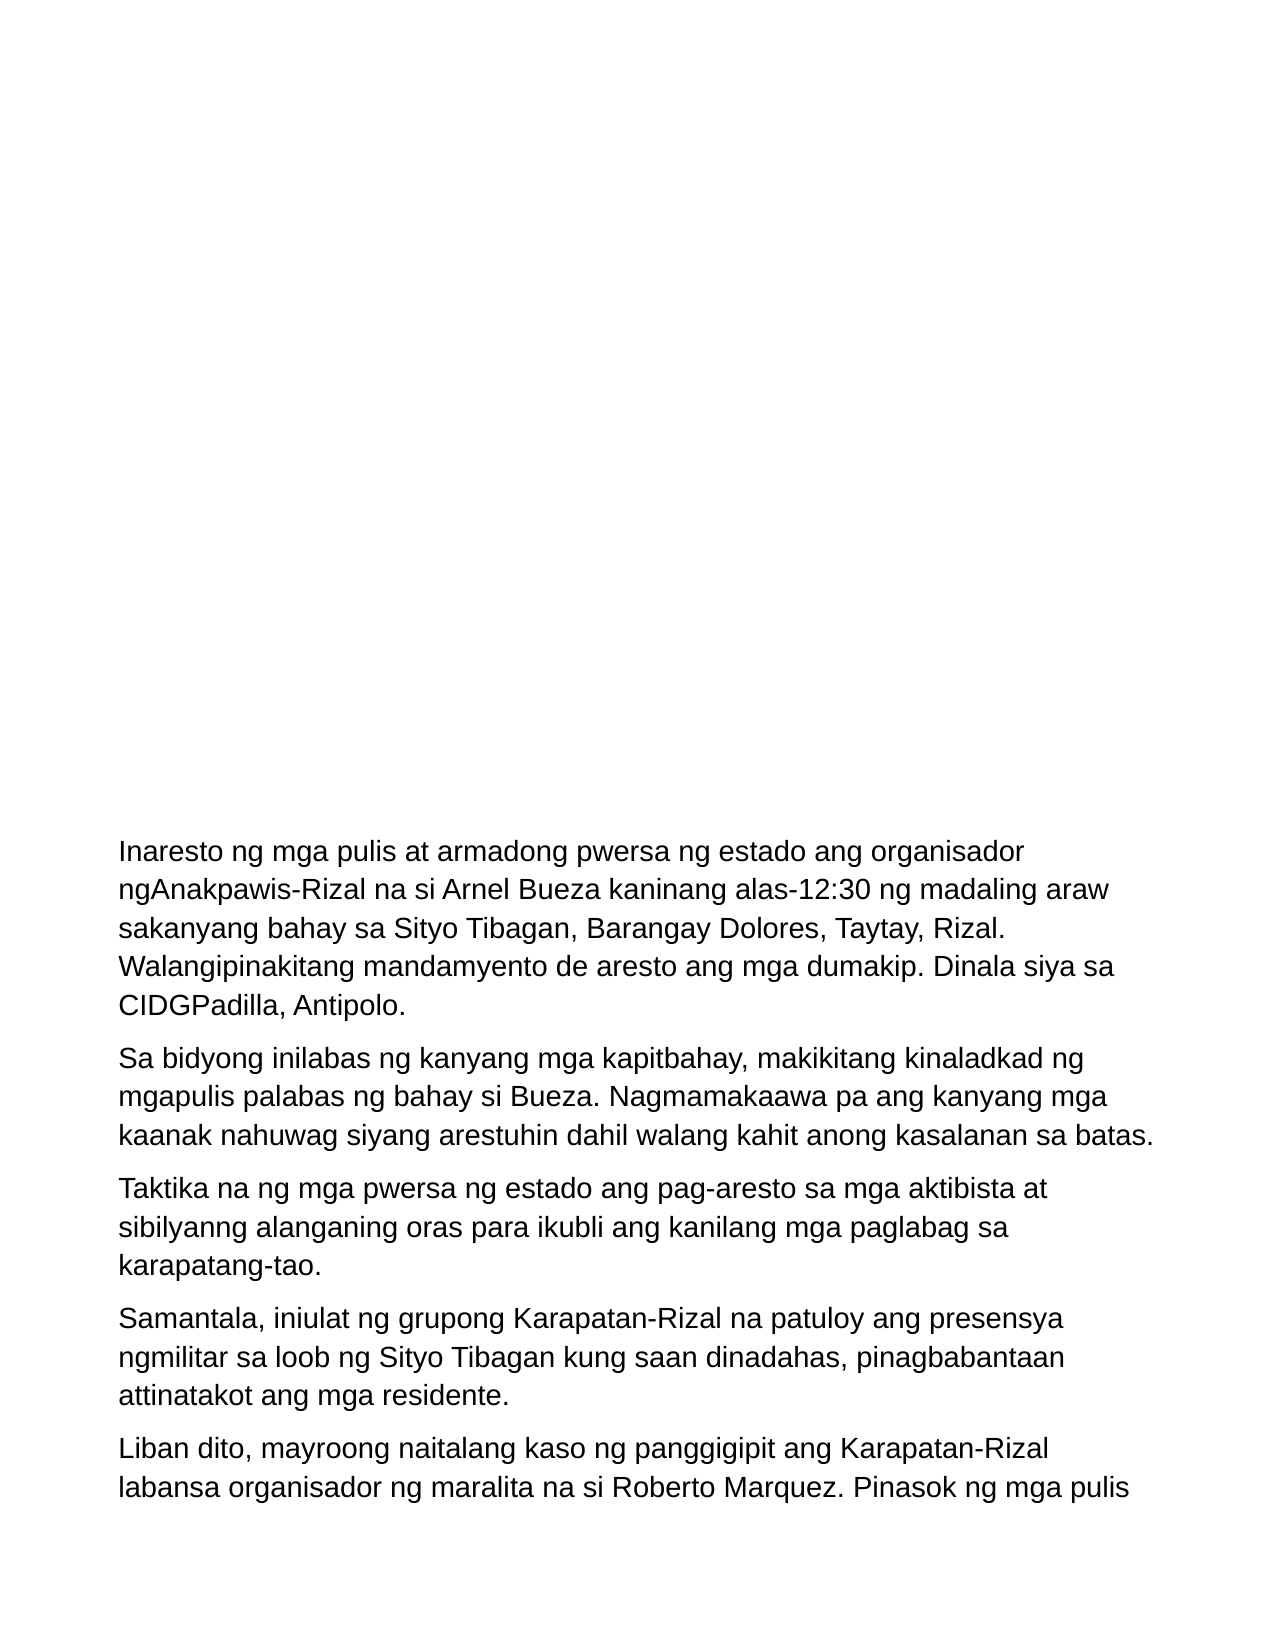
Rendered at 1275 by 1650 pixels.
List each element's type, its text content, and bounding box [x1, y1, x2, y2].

text Liban dito, mayroong naitalang kaso ng panggigipit ang Karapatan-Rizal labansa organisador ng maralita na si Roberto Marquez. Pinasok ng mga pulis [118, 1431, 1157, 1503]
text Inaresto ng mga pulis at armadong pwersa ng estado ang organisador ngAnakpawis-Rizal na si Arnel Bueza kaninang alas-12:30 ng madaling araw sakanyang bahay sa Sityo Tibagan, Barangay Dolores, Taytay, Rizal. Walangipinakitang mandamyento de aresto ang mga dumakip. Dinala siya sa CIDGPadilla, Antipolo. [118, 833, 1157, 1021]
text Samantala, iniulat ng grupong Karapatan-Rizal na patuloy ang presensya ngmilitar sa loob ng Sityo Tibagan kung saan dinadahas, pinagbabantaan attinatakot ang mga residente. [118, 1301, 1157, 1412]
text Sa bidyong inilabas ng kanyang mga kapitbahay, makikitang kinaladkad ng mgapulis palabas ng bahay si Bueza. Nagmamakaawa pa ang kanyang mga kaanak nahuwag siyang arestuhin dahil walang kahit anong kasalanan sa batas. [118, 1041, 1157, 1151]
text Taktika na ng mga pwersa ng estado ang pag-aresto sa mga aktibista at sibilyanng alanganing oras para ikubli ang kanilang mga paglabag sa karapatang-tao. [118, 1171, 1157, 1282]
